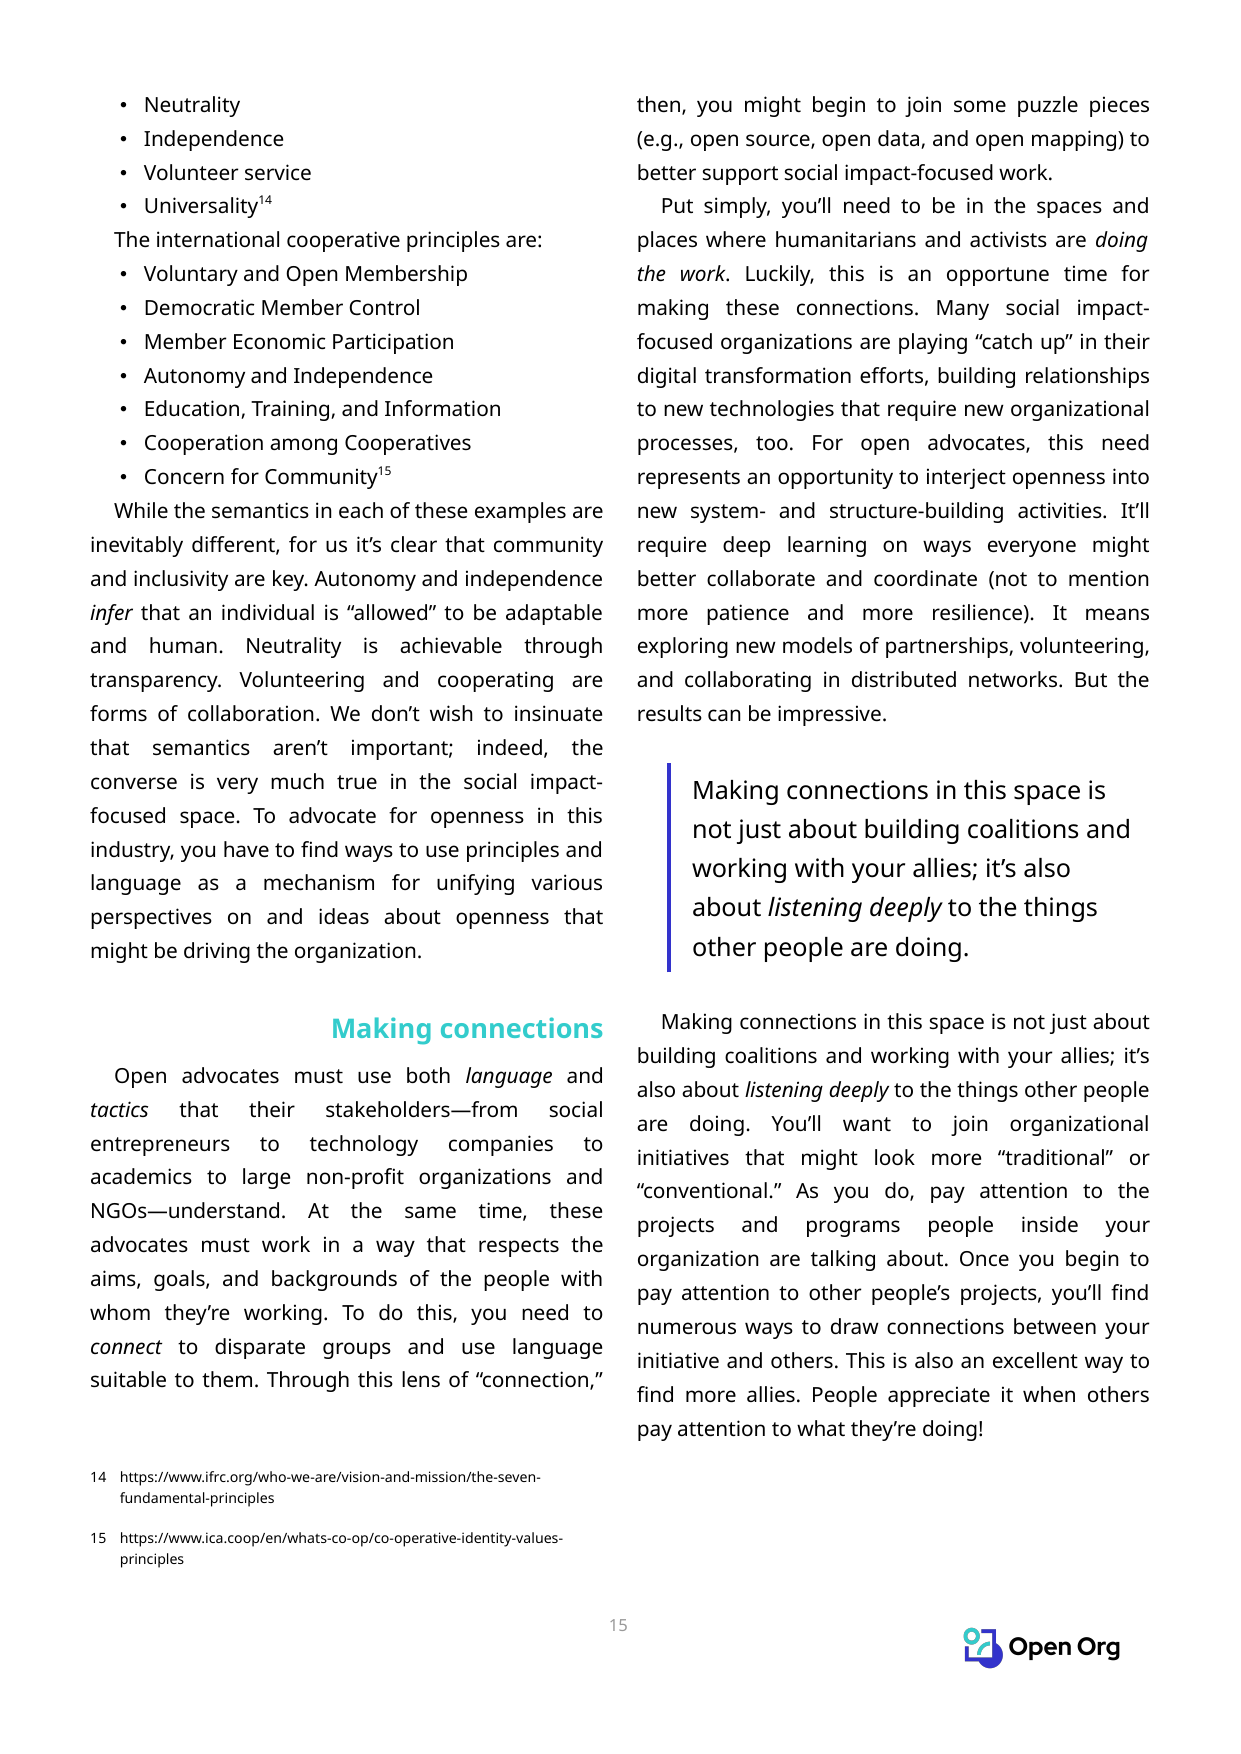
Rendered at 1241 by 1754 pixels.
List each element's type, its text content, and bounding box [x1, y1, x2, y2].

list Concern for Community [120, 462, 604, 491]
subtitle Making connections [90, 1009, 604, 1046]
text then, you might begin to join some puzzle pieces (e.g., open source, open data, and open mapping) to better support social impact-focused work. [637, 90, 1150, 186]
text The international cooperative principles are: [90, 225, 604, 254]
list Voluntary and Open Membership [120, 259, 604, 287]
list Democratic Member Control [120, 293, 604, 321]
list https://www.ica.coop/en/whats-co-op/co-operative-identity-values-principles [90, 1528, 604, 1568]
list Autonomy and Independence [120, 361, 604, 389]
list Volunteer service [120, 158, 604, 186]
list Cooperation among Cooperatives [120, 428, 604, 457]
picture [963, 1627, 1120, 1669]
list Member Economic Participation [120, 327, 604, 355]
text While the semantics in each of these examples are inevitably different, for us it’s clear that community and inclusivity are key. Autonomy and independence infer that an individual is “allowed” to be adaptable and human. Neutrality is achievable through transparency. Volunteering and cooperating are forms of collaboration. We don’t wish to insinuate that semantics aren’t important; indeed, the converse is very much true in the social impact-focused space. To advocate for openness in this industry, you have to find ways to use principles and language as a mechanism for unifying various perspectives on and ideas about openness that might be driving the organization. [90, 496, 604, 964]
list Independence [120, 124, 604, 152]
list Education, Training, and Information [120, 395, 604, 423]
list https://www.ifrc.org/who-we-are/vision-and-mission/the-seven-fundamental-principles [90, 1468, 604, 1508]
list Universality [120, 192, 604, 220]
list Neutrality [120, 90, 604, 118]
text Making connections in this space is not just about building coalitions and working with your allies; it’s also about listening deeply to the things other people are doing. You’ll want to join organizational initiatives that might look more “traditional” or “conventional.” As you do, pay attention to the projects and programs people inside your organization are talking about. Once you begin to pay attention to other people’s projects, you’ll find numerous ways to draw connections between your initiative and others. This is also an excellent way to find more allies. People appreciate it when others pay attention to what they’re doing! [637, 1007, 1150, 1442]
text Put simply, you’ll need to be in the spaces and places where humanitarians and activists are doing the work. Luckily, this is an opportune time for making these connections. Many social impact-focused organizations are playing “catch up” in their digital transformation efforts, building relationships to new technologies that require new organizational processes, too. For open advocates, this need represents an opportunity to interject openness into new system- and structure-building activities. It’ll require deep learning on ways everyone might better collaborate and coordinate (not to mention more patience and more resilience). It means exploring new models of partnerships, volunteering, and collaborating in distributed networks. But the results can be impressive. [637, 192, 1150, 728]
text Making connections in this space is not just about building coalitions and working with your allies; it’s also about listening deeply to the things other people are doing. [671, 763, 1135, 972]
text Open advocates must use both language and tactics that their stakeholders—from social entrepreneurs to technology companies to academics to large non-profit organizations and NGOs—understand. At the same time, these advocates must work in a way that respects the aims, goals, and backgrounds of the people with whom they’re working. To do this, you need to connect to disparate groups and use language suitable to them. Through this lens of “connection,” [90, 1061, 604, 1394]
